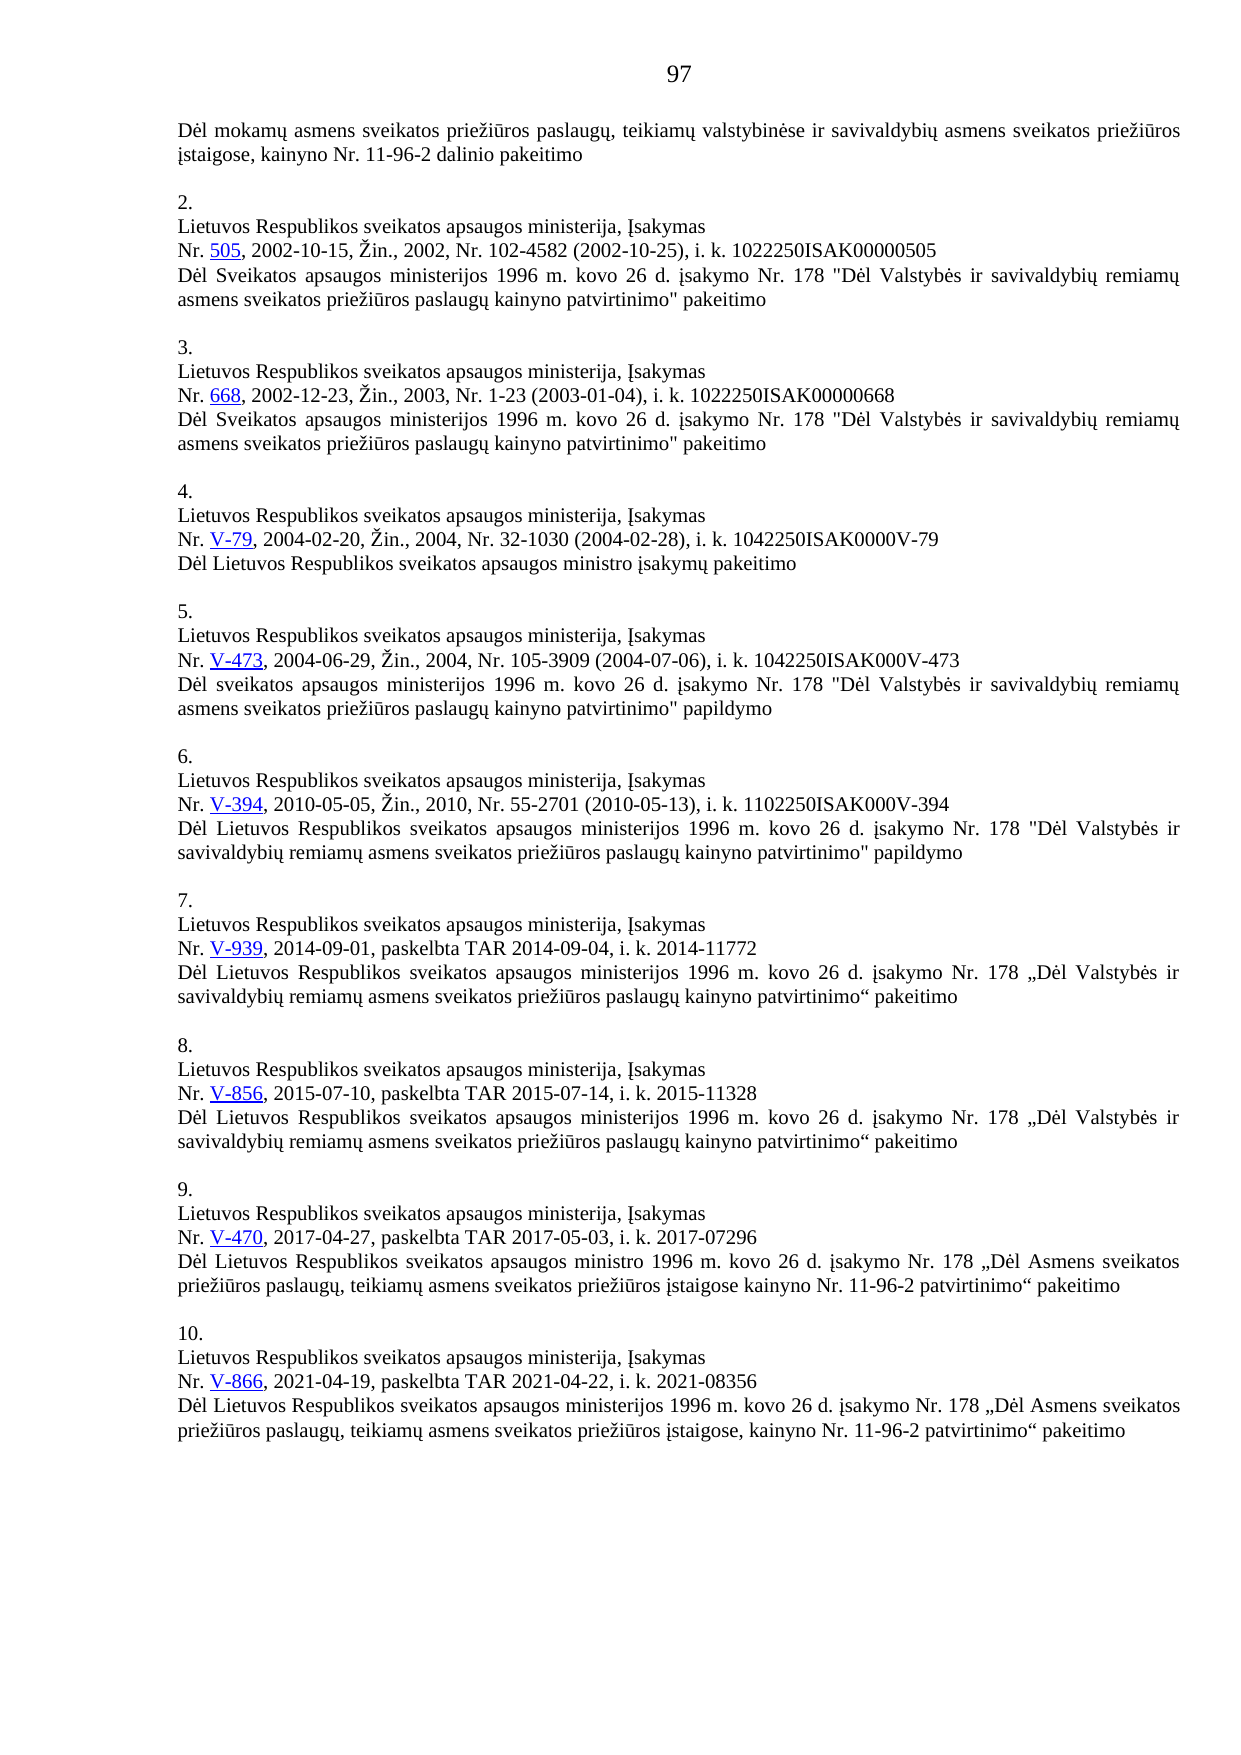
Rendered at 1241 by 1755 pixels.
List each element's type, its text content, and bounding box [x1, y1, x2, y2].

text Lietuvos Respublikos sveikatos apsaugos ministerija, Įsakymas [177, 768, 1181, 792]
text Nr. V-394, 2010-05-05, Žin., 2010, Nr. 55-2701 (2010-05-13), i. k. 1102250ISAK000V-394 [177, 792, 1181, 816]
text Nr. 668, 2002-12-23, Žin., 2003, Nr. 1-23 (2003-01-04), i. k. 1022250ISAK00000668 [177, 383, 1181, 407]
text 7. [177, 888, 1181, 912]
text Dėl Lietuvos Respublikos sveikatos apsaugos ministro įsakymų pakeitimo [177, 551, 1181, 575]
text Dėl mokamų asmens sveikatos priežiūros paslaugų, teikiamų valstybinėse ir savivaldybių asmens sveikatos priežiūros įstaigose, kainyno Nr. 11-96-2 dalinio pakeitimo [177, 118, 1181, 166]
text Dėl Lietuvos Respublikos sveikatos apsaugos ministro 1996 m. kovo 26 d. įsakymo Nr. 178 „Dėl Asmens sveikatos priežiūros paslaugų, teikiamų asmens sveikatos priežiūros įstaigose kainyno Nr. 11-96-2 patvirtinimo“ pakeitimo [177, 1249, 1181, 1297]
text Nr. V-473, 2004-06-29, Žin., 2004, Nr. 105-3909 (2004-07-06), i. k. 1042250ISAK000V-473 [177, 647, 1181, 672]
text Nr. 505, 2002-10-15, Žin., 2002, Nr. 102-4582 (2002-10-25), i. k. 1022250ISAK00000505 [177, 238, 1181, 262]
text 5. [177, 599, 1181, 623]
text Nr. V-866, 2021-04-19, paskelbta TAR 2021-04-22, i. k. 2021-08356 [177, 1369, 1181, 1393]
text Dėl Sveikatos apsaugos ministerijos 1996 m. kovo 26 d. įsakymo Nr. 178 "Dėl Valstybės ir savivaldybių remiamų asmens sveikatos priežiūros paslaugų kainyno patvirtinimo" pakeitimo [177, 262, 1181, 311]
text 6. [177, 744, 1181, 768]
text 4. [177, 479, 1181, 503]
text 3. [177, 335, 1181, 359]
text 9. [177, 1177, 1181, 1201]
text 10. [177, 1321, 1181, 1345]
text Dėl Lietuvos Respublikos sveikatos apsaugos ministerijos 1996 m. kovo 26 d. įsakymo Nr. 178 „Dėl Asmens sveikatos priežiūros paslaugų, teikiamų asmens sveikatos priežiūros įstaigose, kainyno Nr. 11-96-2 patvirtinimo“ pakeitimo [177, 1393, 1181, 1442]
text Lietuvos Respublikos sveikatos apsaugos ministerija, Įsakymas [177, 1201, 1181, 1225]
text Lietuvos Respublikos sveikatos apsaugos ministerija, Įsakymas [177, 1345, 1181, 1369]
text Dėl Lietuvos Respublikos sveikatos apsaugos ministerijos 1996 m. kovo 26 d. įsakymo Nr. 178 „Dėl Valstybės ir savivaldybių remiamų asmens sveikatos priežiūros paslaugų kainyno patvirtinimo“ pakeitimo [177, 960, 1181, 1008]
text Lietuvos Respublikos sveikatos apsaugos ministerija, Įsakymas [177, 912, 1181, 936]
text Lietuvos Respublikos sveikatos apsaugos ministerija, Įsakymas [177, 1057, 1181, 1081]
text Nr. V-856, 2015-07-10, paskelbta TAR 2015-07-14, i. k. 2015-11328 [177, 1081, 1181, 1105]
text Lietuvos Respublikos sveikatos apsaugos ministerija, Įsakymas [177, 503, 1181, 527]
text 8. [177, 1032, 1181, 1057]
text Dėl Lietuvos Respublikos sveikatos apsaugos ministerijos 1996 m. kovo 26 d. įsakymo Nr. 178 „Dėl Valstybės ir savivaldybių remiamų asmens sveikatos priežiūros paslaugų kainyno patvirtinimo“ pakeitimo [177, 1105, 1181, 1153]
text Dėl Sveikatos apsaugos ministerijos 1996 m. kovo 26 d. įsakymo Nr. 178 "Dėl Valstybės ir savivaldybių remiamų asmens sveikatos priežiūros paslaugų kainyno patvirtinimo" pakeitimo [177, 407, 1181, 455]
text Lietuvos Respublikos sveikatos apsaugos ministerija, Įsakymas [177, 623, 1181, 647]
text Dėl sveikatos apsaugos ministerijos 1996 m. kovo 26 d. įsakymo Nr. 178 "Dėl Valstybės ir savivaldybių remiamų asmens sveikatos priežiūros paslaugų kainyno patvirtinimo" papildymo [177, 672, 1181, 720]
text Nr. V-470, 2017-04-27, paskelbta TAR 2017-05-03, i. k. 2017-07296 [177, 1225, 1181, 1249]
text 2. [177, 190, 1181, 214]
text Nr. V-79, 2004-02-20, Žin., 2004, Nr. 32-1030 (2004-02-28), i. k. 1042250ISAK0000V-79 [177, 527, 1181, 551]
text Nr. V-939, 2014-09-01, paskelbta TAR 2014-09-04, i. k. 2014-11772 [177, 936, 1181, 960]
text Dėl Lietuvos Respublikos sveikatos apsaugos ministerijos 1996 m. kovo 26 d. įsakymo Nr. 178 "Dėl Valstybės ir savivaldybių remiamų asmens sveikatos priežiūros paslaugų kainyno patvirtinimo" papildymo [177, 816, 1181, 864]
text Lietuvos Respublikos sveikatos apsaugos ministerija, Įsakymas [177, 359, 1181, 383]
text Lietuvos Respublikos sveikatos apsaugos ministerija, Įsakymas [177, 214, 1181, 238]
